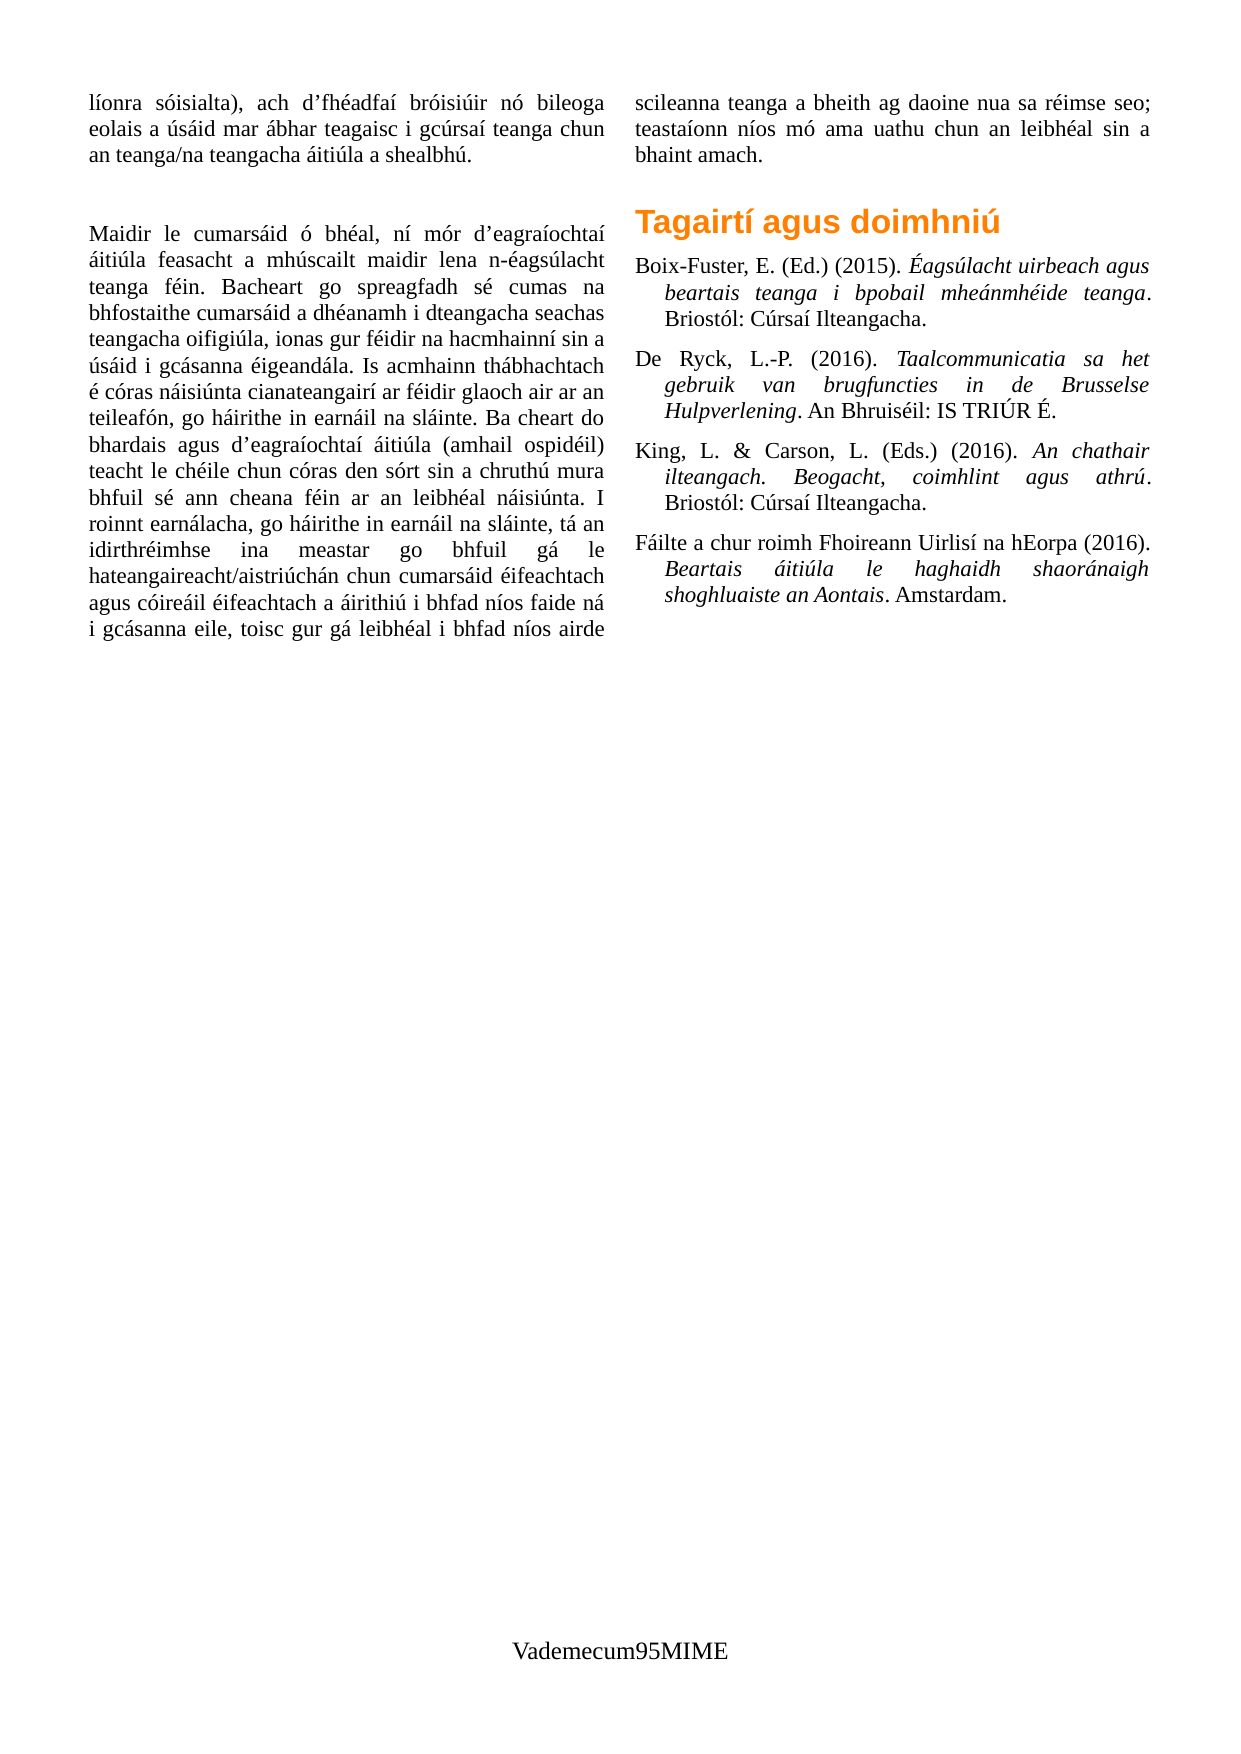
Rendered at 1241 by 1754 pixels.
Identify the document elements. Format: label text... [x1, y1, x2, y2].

text scileanna teanga a bheith ag daoine nua sa réimse seo; teastaíonn níos mó ama uathu chun an leibhéal sin a bhaint amach. [635, 88, 1152, 168]
text King, L. & Carson, L. (Eds.) (2016). An chathair ilteangach. Beogacht, coimhlint agus athrú. Briostól: Cúrsaí Ilteangacha. [635, 437, 1152, 516]
text Maidir le cumarsáid ó bhéal, ní mór d’eagraíochtaí áitiúla feasacht a mhúscailt maidir lena n-éagsúlacht teanga féin. Bacheart go spreagfadh sé cumas na bhfostaithe cumarsáid a dhéanamh i dteangacha seachas teangacha oifigiúla, ionas gur féidir na hacmhainní sin a úsáid i gcásanna éigeandála. Is acmhainn thábhachtach é córas náisiúnta cianateangairí ar féidir glaoch air ar an teileafón, go háirithe in earnáil na sláinte. Ba cheart do bhardais agus d’eagraíochtaí áitiúla (amhail ospidéil) teacht le chéile chun córas den sórt sin a chruthú mura bhfuil sé ann cheana féin ar an leibhéal náisiúnta. I roinnt earnálacha, go háirithe in earnáil na sláinte, tá an idirthréimhse ina meastar go bhfuil gá le hateangaireacht/aistriúchán chun cumarsáid éifeachtach agus cóireáil éifeachtach a áirithiú i bhfad níos faide ná i gcásanna eile, toisc gur gá leibhéal i bhfad níos airde [88, 220, 605, 642]
text Boix-Fuster, E. (Ed.) (2015). Éagsúlacht uirbeach agus beartais teanga i bpobail mheánmhéide teanga. Briostól: Cúrsaí Ilteangacha. [635, 253, 1152, 332]
subtitle Tagairtí agus doimhniú [635, 201, 1152, 240]
text De Ryck, L.-P. (2016). Taalcommunicatia sa het gebruik van brugfuncties in de Brusselse Hulpverlening. An Bhruiséil: IS TRIÚR É. [635, 345, 1152, 424]
text Fáilte a chur roimh Fhoireann Uirlisí na hEorpa (2016). Beartais áitiúla le haghaidh shaoránaigh shoghluaiste an Aontais. Amstardam. [635, 529, 1152, 608]
text líonra sóisialta), ach d’fhéadfaí bróisiúir nó bileoga eolais a úsáid mar ábhar teagaisc i gcúrsaí teanga chun an teanga/na teangacha áitiúla a shealbhú. [88, 88, 605, 168]
